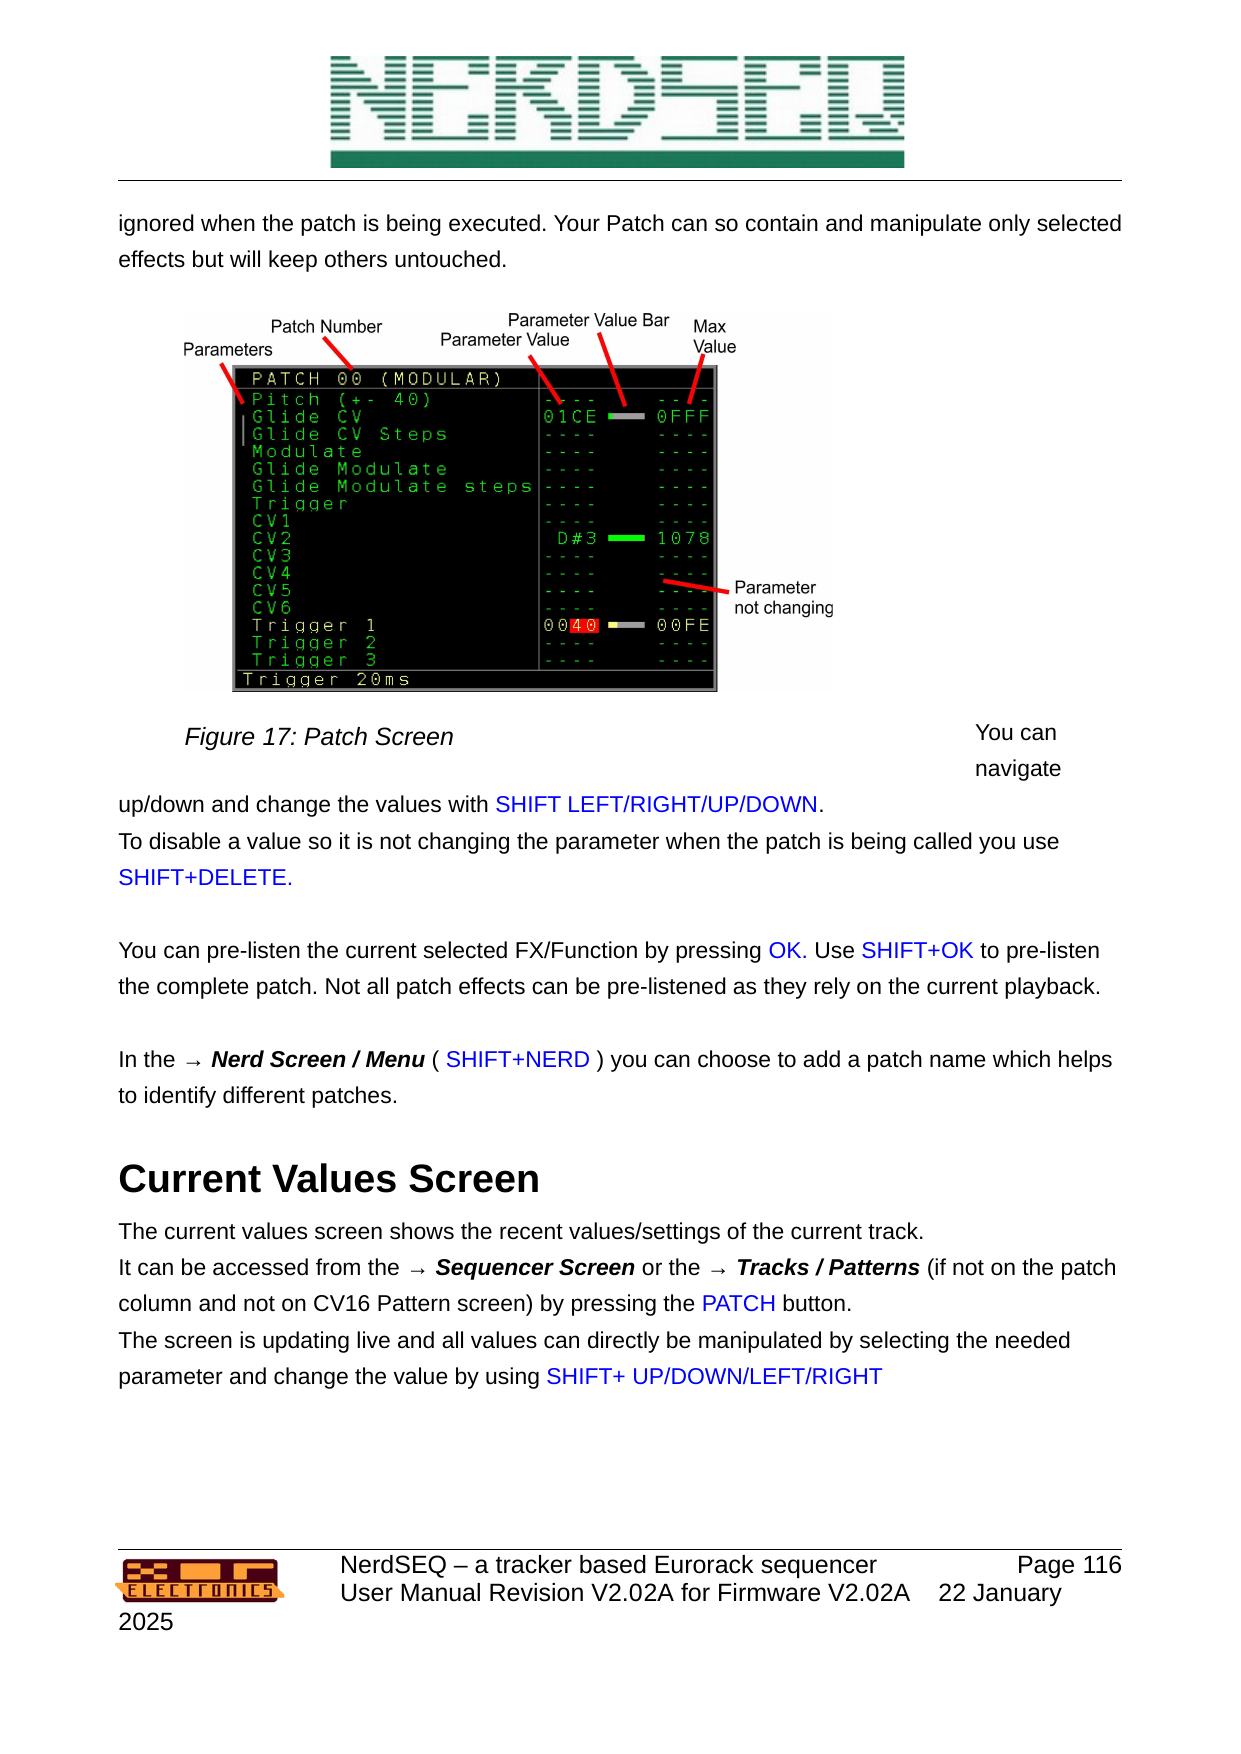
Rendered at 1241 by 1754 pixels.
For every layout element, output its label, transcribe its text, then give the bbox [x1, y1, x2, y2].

text In the → Nerd Screen / Menu ( SHIFT+NERD ) you can choose to add a patch name which helps to identify different patches. [118, 1046, 1122, 1108]
text ignored when the patch is being executed. Your Patch can so contain and manipulate only selected effects but will keep others untouched. [118, 209, 1122, 272]
text You can navigate up/down and change the values with SHIFT LEFT/RIGHT/UP/DOWN. [118, 718, 1122, 818]
subtitle Current Values Screen [118, 1155, 1122, 1200]
text To disable a value so it is not changing the parameter when the patch is being called you use SHIFT+DELETE. [118, 828, 1122, 890]
picture [115, 1555, 285, 1605]
picture [330, 56, 905, 168]
text You can pre-listen the current selected FX/Function by pressing OK. Use SHIFT+OK to pre-listen the complete patch. Not all patch effects can be pre-listened as they rely on the current playback. [118, 937, 1122, 999]
text Figure 17: Patch Screen [184, 722, 975, 750]
text The current values screen shows the recent values/settings of the current track. [118, 1218, 1122, 1244]
text The screen is updating live and all values can directly be manipulated by selecting the needed parameter and change the value by using SHIFT+ UP/DOWN/LEFT/RIGHT [118, 1327, 1122, 1389]
picture [184, 313, 833, 692]
text It can be accessed from the → Sequencer Screen or the → Tracks / Patterns (if not on the patch column and not on CV16 Pattern screen) by pressing the PATCH button. [118, 1254, 1122, 1317]
